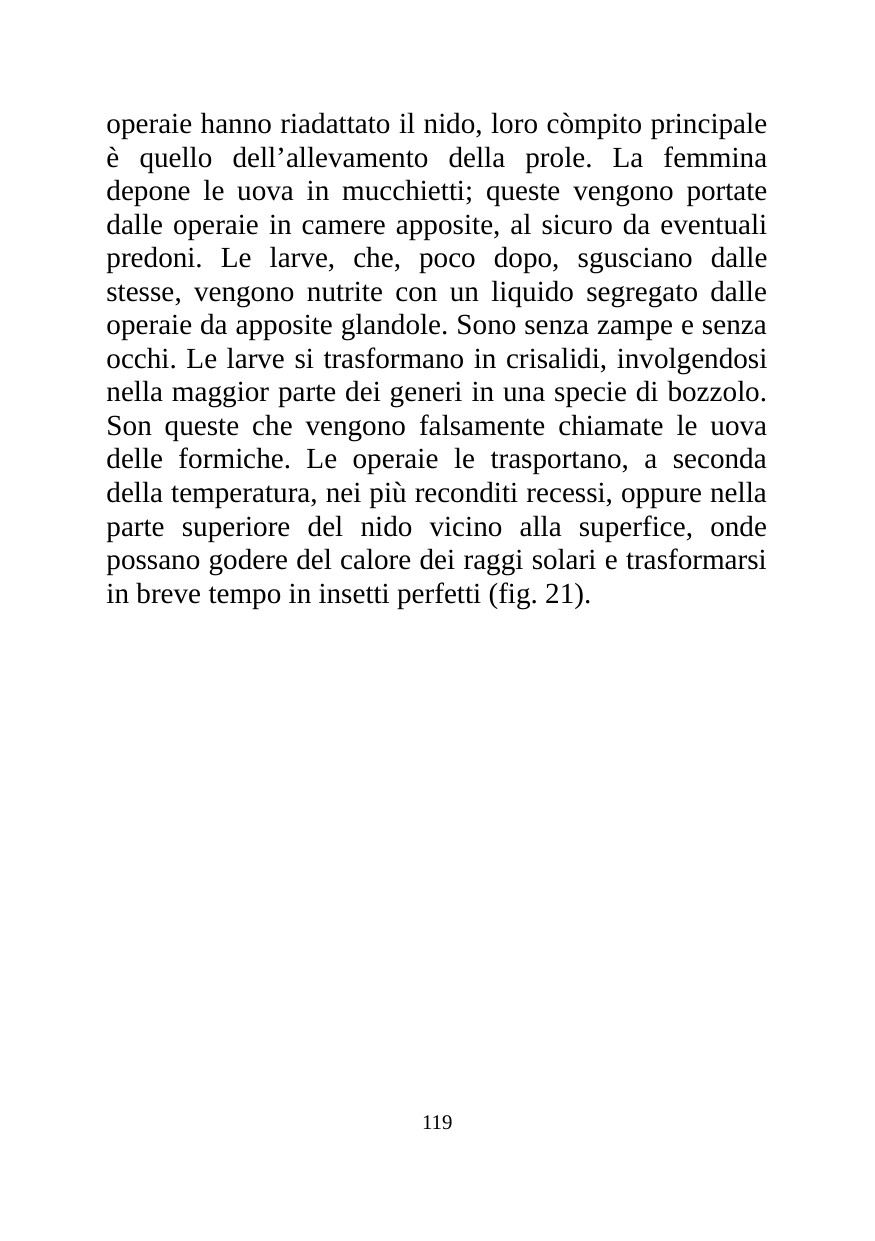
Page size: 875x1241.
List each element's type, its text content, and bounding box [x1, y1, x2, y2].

text operaie hanno riadattato il nido, loro còmpito principale è quello dell’allevamento della prole. La femmina depone le uova in mucchietti; queste vengono portate dalle operaie in camere apposite, al sicuro da eventuali predoni. Le larve, che, poco dopo, sgusciano dalle stesse, vengono nutrite con un liquido segregato dalle operaie da apposite glandole. Sono senza zampe e senza occhi. Le larve si trasformano in crisalidi, involgendosi nella maggior parte dei generi in una specie di bozzolo. Son queste che vengono falsamente chiamate le uova delle formiche. Le operaie le trasportano, a seconda della temperatura, nei più reconditi recessi, oppure nella parte superiore del nido vicino alla superfice, onde possano godere del calore dei raggi solari e trasformarsi in breve tempo in insetti perfetti (fig. 21). [106, 106, 768, 609]
